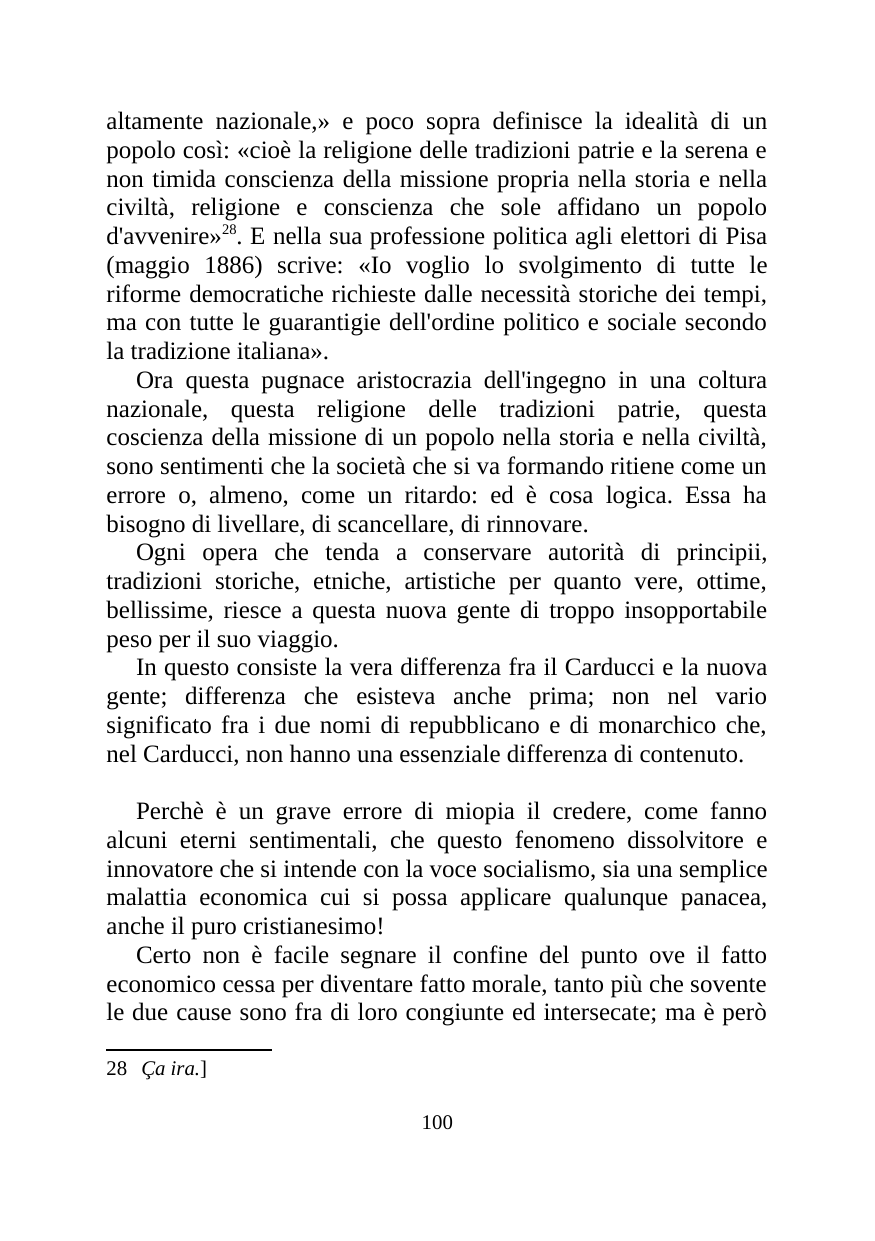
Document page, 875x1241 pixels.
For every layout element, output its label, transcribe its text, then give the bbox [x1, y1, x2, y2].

text Certo non è facile segnare il confine del punto ove il fatto economico cessa per diventare fatto morale, tanto più che sovente le due cause sono fra di loro congiunte ed intersecate; ma è però [106, 940, 768, 1026]
text altamente nazionale,» e poco sopra definisce la idealità di un popolo così: «cioè la religione delle tradizioni patrie e la serena e non timida conscienza della missione propria nella storia e nella civiltà, religione e conscienza che sole affidano un popolo d'avvenire». E nella sua professione politica agli elettori di Pisa (maggio 1886) scrive: «Io voglio lo svolgimento di tutte le riforme democratiche richieste dalle necessità storiche dei tempi, ma con tutte le guarantigie dell'ordine politico e sociale secondo la tradizione italiana». [106, 106, 768, 365]
text In questo consiste la vera differenza fra il Carducci e la nuova gente; differenza che esisteva anche prima; non nel vario significato fra i due nomi di repubblicano e di monarchico che, nel Carducci, non hanno una essenziale differenza di contenuto. [106, 652, 768, 767]
text Ora questa pugnace aristocrazia dell'ingegno in una coltura nazionale, questa religione delle tradizioni patrie, questa coscienza della missione di un popolo nella storia e nella civiltà, sono sentimenti che la società che si va formando ritiene come un errore o, almeno, come un ritardo: ed è cosa logica. Essa ha bisogno di livellare, di scancellare, di rinnovare. [106, 365, 768, 537]
text Ça ira.] [106, 1056, 768, 1080]
text Perchè è un grave errore di miopia il credere, come fanno alcuni eterni sentimentali, che questo fenomeno dissolvitore e innovatore che si intende con la voce socialismo, sia una semplice malattia economica cui si possa applicare qualunque panacea, anche il puro cristianesimo! [106, 796, 768, 940]
text Ogni opera che tenda a conservare autorità di principii, tradizioni storiche, etniche, artistiche per quanto vere, ottime, bellissime, riesce a questa nuova gente di troppo insopportabile peso per il suo viaggio. [106, 537, 768, 652]
